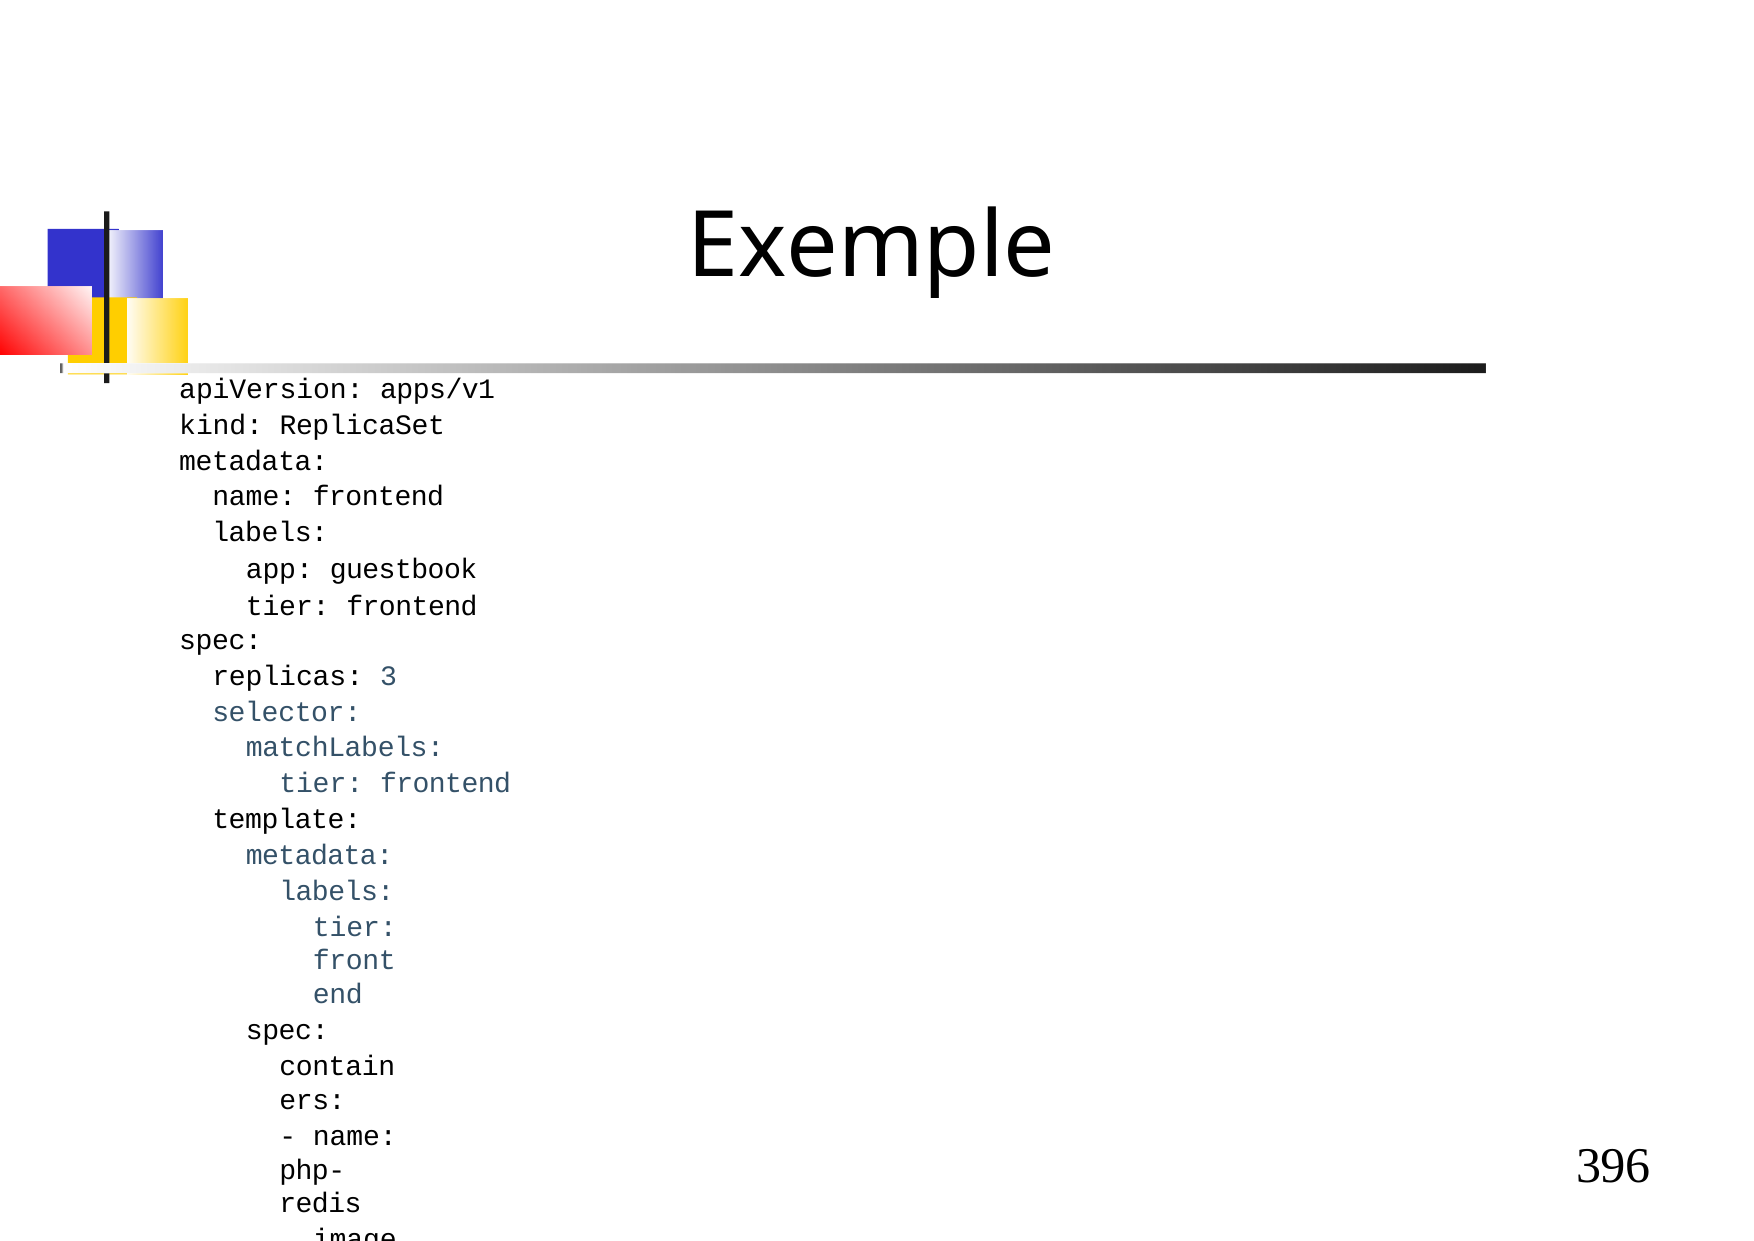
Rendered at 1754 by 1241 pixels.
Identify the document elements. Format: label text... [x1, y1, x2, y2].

text_box apiVersion: apps/v1 kind: ReplicaSet metadata: name: frontend labels: app: guestbook tier: frontend spec: replicas: 3 selector: matchLabels: tier: frontend template: metadata: labels: tier: frontend spec: containers: - name: php-redis image: gcr.io/google_samples/gb-frontend:v3 [177, 366, 1036, 1241]
title Exemple [179, 183, 1564, 393]
slide_number 396 [1569, 1135, 1660, 1241]
picture [60, 229, 179, 384]
picture [0, 285, 92, 355]
